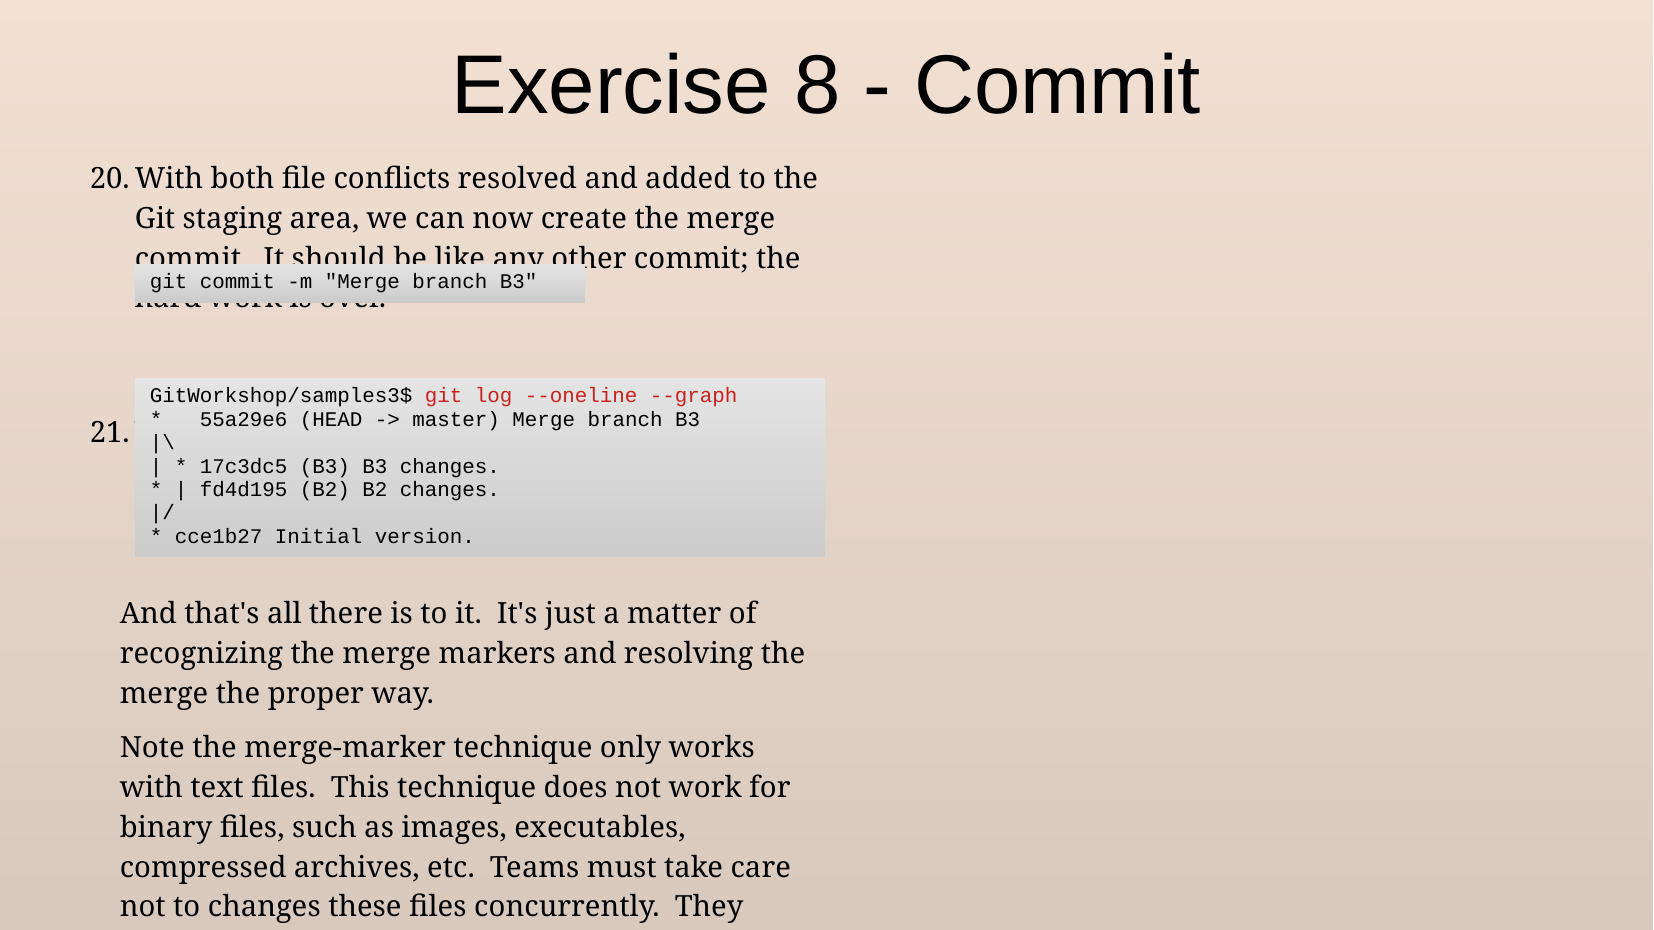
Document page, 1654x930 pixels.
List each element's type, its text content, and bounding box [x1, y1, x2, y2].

title Exercise 8 - Commit [82, 19, 1571, 151]
text_box And that's all there is to it. It's just a matter of recognizing the merge markers and resolving the merge the proper way. Note the merge-marker technique only works with text files. This technique does not work for binary files, such as images, executables, compressed archives, etc. Teams must take care not to changes these files concurrently. They cannot easily be merged. [105, 585, 826, 846]
text_box With both file conflicts resolved and added to the Git staging area, we can now create the merge commit. It should be like any other commit; the hard work is over. Verify the branch activity using git log. [75, 150, 841, 378]
text_box GitWorkshop/samples3$ git log --oneline --graph * 55a29e6 (HEAD -> master) Merge branch B3 |\ | * 17c3dc5 (B3) B3 changes. * | fd4d195 (B2) B2 changes. |/ * cce1b27 Initial version. [135, 377, 826, 558]
text_box git commit -m "Merge branch B3" [135, 264, 586, 303]
